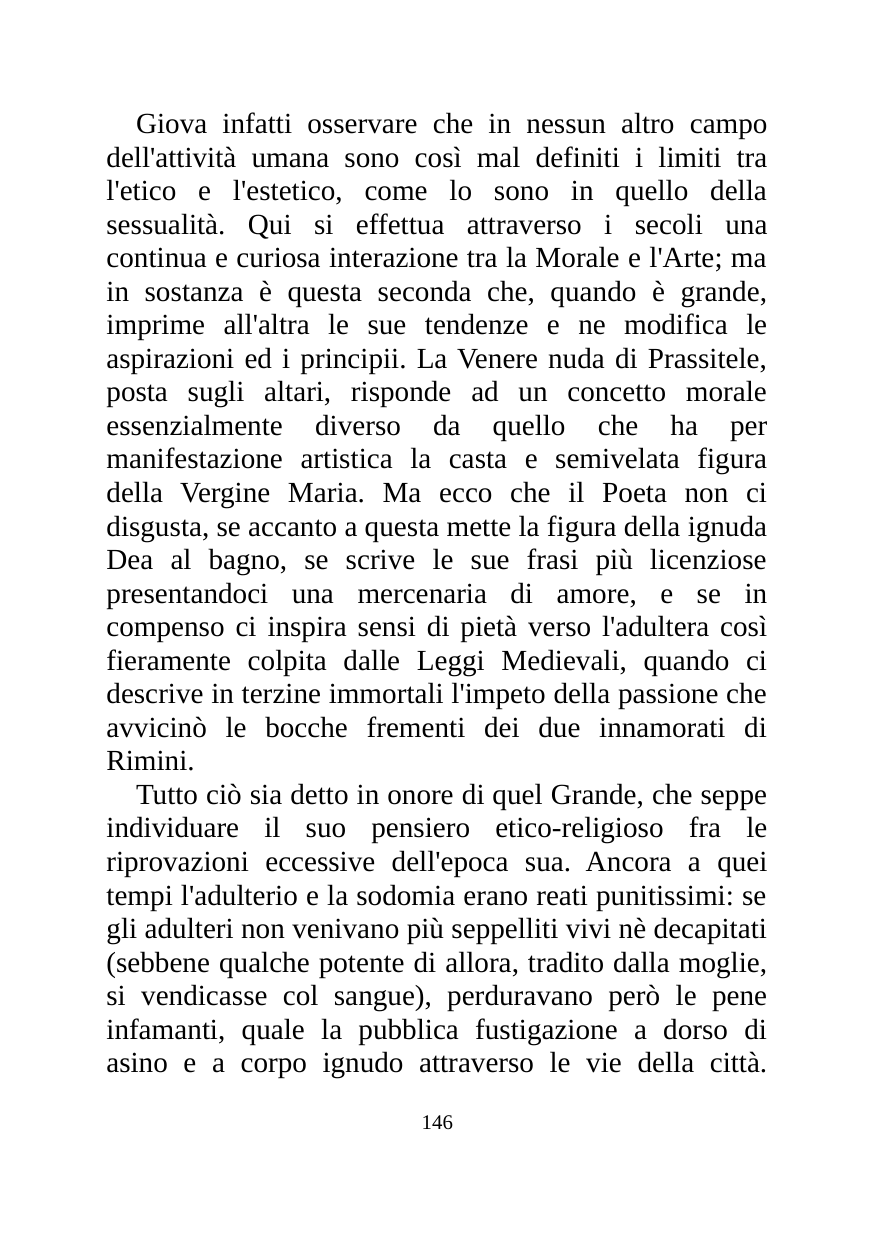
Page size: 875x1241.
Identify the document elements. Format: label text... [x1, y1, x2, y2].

text Tutto ciò sia detto in onore di quel Grande, che seppe individuare il suo pensiero etico-religioso fra le riprovazioni eccessive dell'epoca sua. Ancora a quei tempi l'adulterio e la sodomia erano reati punitissimi: se gli adulteri non venivano più seppelliti vivi nè decapitati (sebbene qualche potente di allora, tradito dalla moglie, si vendicasse col sangue), perduravano però le pene infamanti, quale la pubblica fustigazione a dorso di asino e a corpo ignudo attraverso le vie della città. [106, 777, 768, 1079]
text Giova infatti osservare che in nessun altro campo dell'attività umana sono così mal definiti i limiti tra l'etico e l'estetico, come lo sono in quello della sessualità. Qui si effettua attraverso i secoli una continua e curiosa interazione tra la Morale e l'Arte; ma in sostanza è questa seconda che, quando è grande, imprime all'altra le sue tendenze e ne modifica le aspirazioni ed i principii. La Venere nuda di Prassitele, posta sugli altari, risponde ad un concetto morale essenzialmente diverso da quello che ha per manifestazione artistica la casta e semivelata figura della Vergine Maria. Ma ecco che il Poeta non ci disgusta, se accanto a questa mette la figura della ignuda Dea al bagno, se scrive le sue frasi più licenziose presentandoci una mercenaria di amore, e se in compenso ci inspira sensi di pietà verso l'adultera così fieramente colpita dalle Leggi Medievali, quando ci descrive in terzine immortali l'impeto della passione che avvicinò le bocche frementi dei due innamorati di Rimini. [106, 106, 768, 777]
